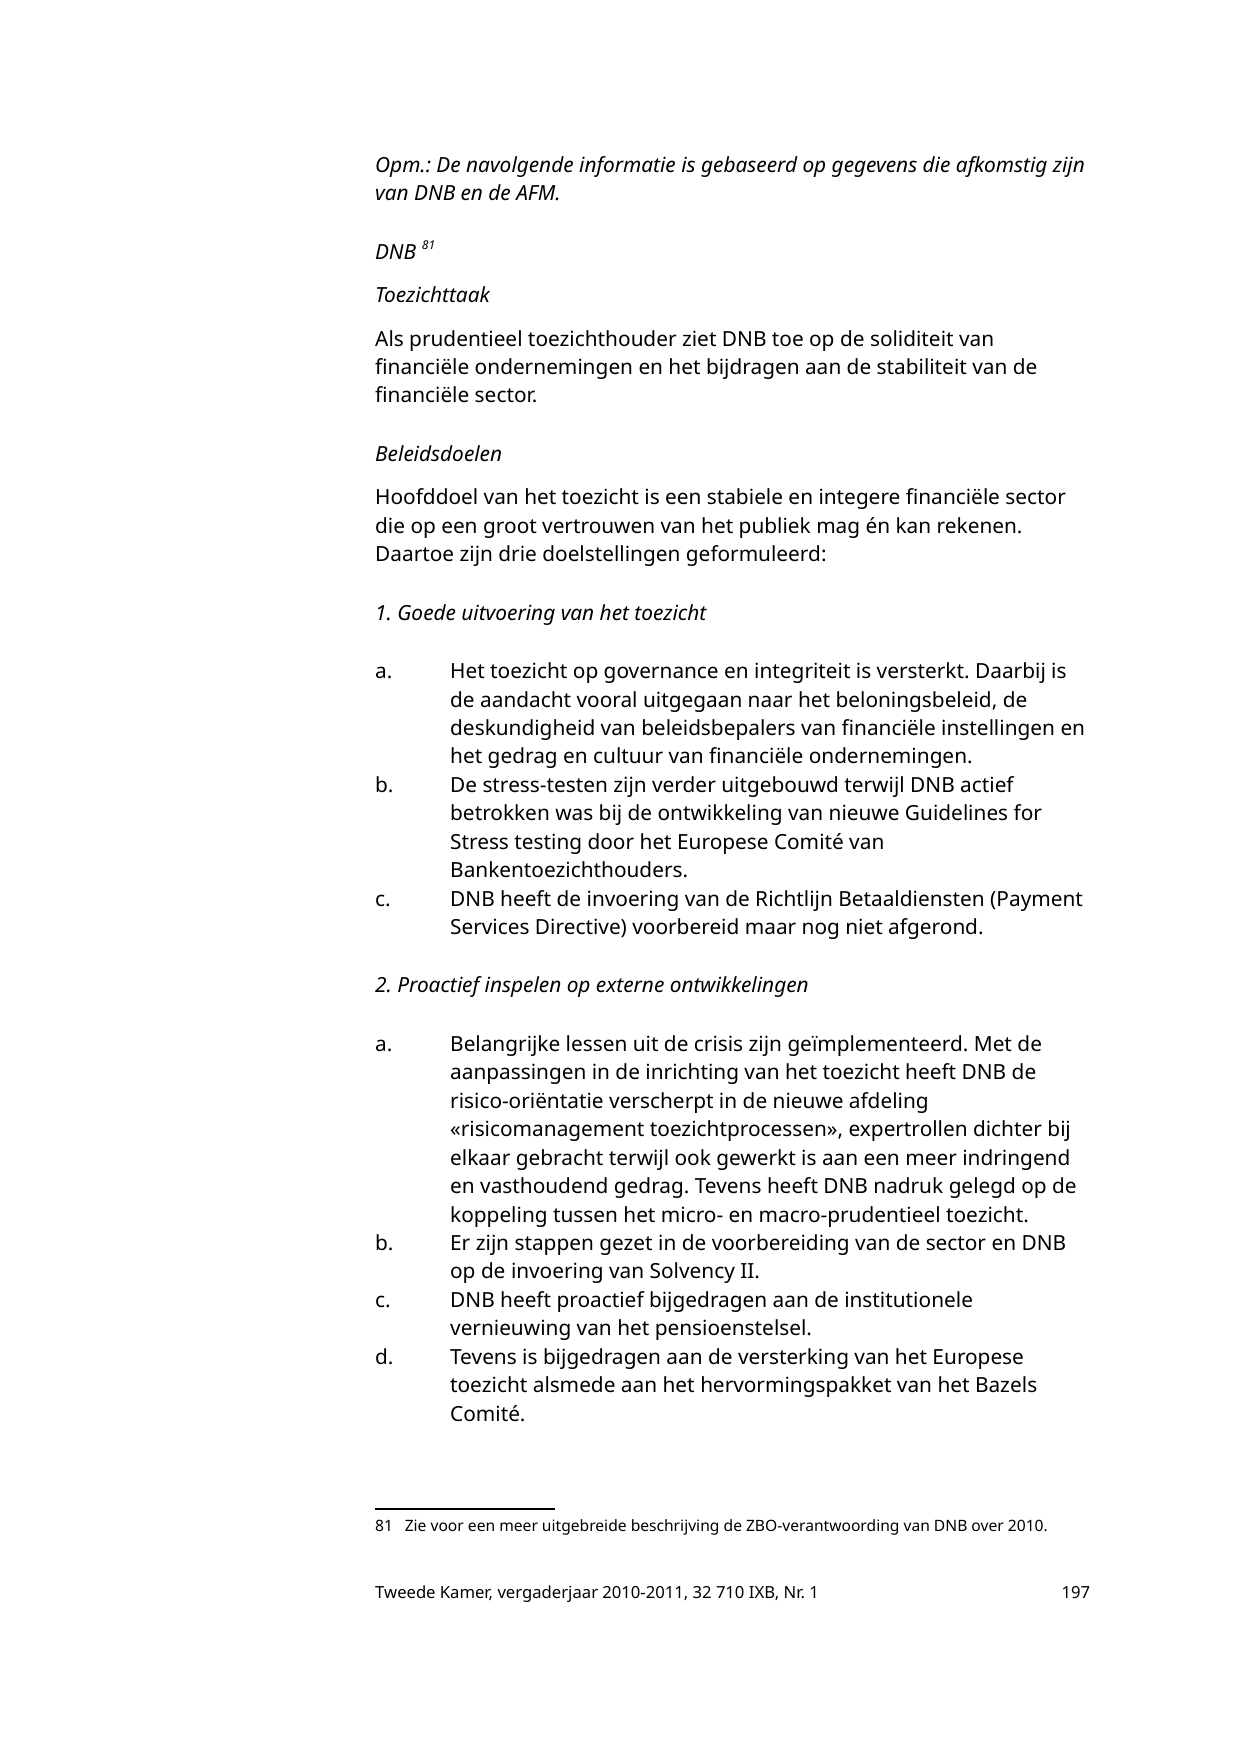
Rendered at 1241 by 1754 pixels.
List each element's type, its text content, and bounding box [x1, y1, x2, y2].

text DNB [375, 237, 1090, 265]
list DNB heeft proactief bijgedragen aan de institutionele vernieuwing van het pensioenstelsel. [375, 1285, 1090, 1342]
list De stress-testen zijn verder uitgebouwd terwijl DNB actief betrokken was bij de ontwikkeling van nieuwe Guidelines for Stress testing door het Europese Comité van Bankentoezichthouders. [375, 770, 1090, 884]
text Toezichttaak [375, 280, 1090, 309]
text Opm.: De navolgende informatie is gebaseerd op gegevens die afkomstig zijn van DNB en de AFM. [375, 150, 1090, 207]
text Beleidsdoelen [375, 439, 1090, 467]
text Hoofddoel van het toezicht is een stabiele en integere financiële sector die op een groot vertrouwen van het publiek mag én kan rekenen. Daartoe zijn drie doelstellingen geformuleerd: [375, 482, 1090, 568]
text Als prudentieel toezichthouder ziet DNB toe op de soliditeit van financiële ondernemingen en het bijdragen aan de stabiliteit van de financiële sector. [375, 324, 1090, 409]
list DNB heeft de invoering van de Richtlijn Betaaldiensten (Payment Services Directive) voorbereid maar nog niet afgerond. [375, 884, 1090, 941]
text Zie voor een meer uitgebreide beschrijving de ZBO-verantwoording van DNB over 2010. [375, 1479, 1090, 1536]
list Het toezicht op governance en integriteit is versterkt. Daarbij is de aandacht vooral uitgegaan naar het beloningsbeleid, de deskundigheid van beleidsbepalers van financiële instellingen en het gedrag en cultuur van financiële ondernemingen. [375, 656, 1090, 770]
list Er zijn stappen gezet in de voorbereiding van de sector en DNB op de invoering van Solvency II. [375, 1228, 1090, 1285]
text 2. Proactief inspelen op externe ontwikkelingen [375, 971, 1090, 999]
list Belangrijke lessen uit de crisis zijn geïmplementeerd. Met de aanpassingen in de inrichting van het toezicht heeft DNB de risico-oriëntatie verscherpt in de nieuwe afdeling «risicomanagement toezichtprocessen», expertrollen dichter bij elkaar gebracht terwijl ook gewerkt is aan een meer indringend en vasthoudend gedrag. Tevens heeft DNB nadruk gelegd op de koppeling tussen het micro- en macro-prudentieel toezicht. [375, 1029, 1090, 1228]
list Tevens is bijgedragen aan de versterking van het Europese toezicht alsmede aan het hervormingspakket van het Bazels Comité. [375, 1342, 1090, 1427]
text 1. Goede uitvoering van het toezicht [375, 598, 1090, 626]
